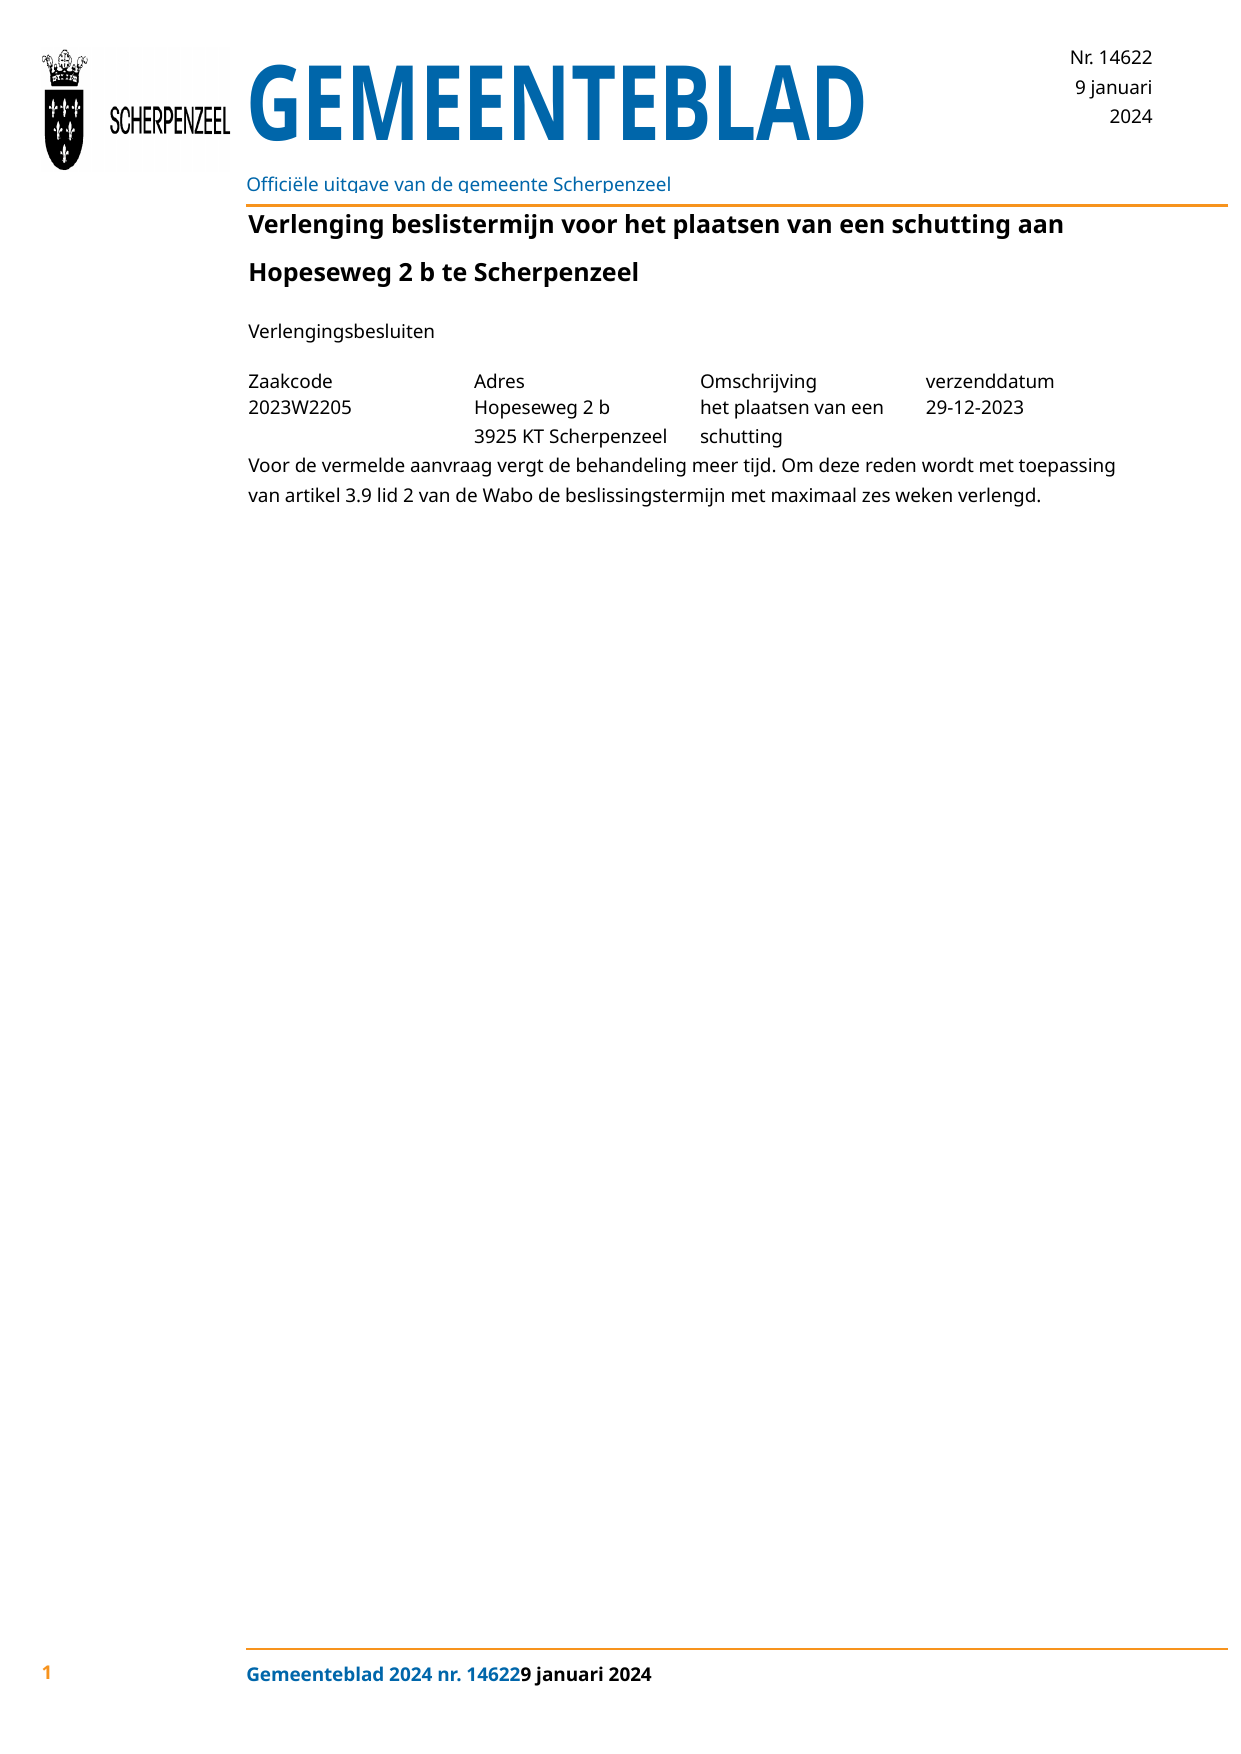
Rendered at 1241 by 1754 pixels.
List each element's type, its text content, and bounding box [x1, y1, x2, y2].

text Voor de vermelde aanvraag vergt de behandeling meer tijd. Om deze reden wordt met toepassing van artikel 3.9 lid 2 van de Wabo de beslissingstermijn met maximaal zes weken verlengd. [248, 453, 1152, 508]
table_header Zaakcode [248, 369, 474, 394]
table_cell 2023W2205 [248, 394, 474, 449]
text Verlengingsbesluiten [248, 318, 1152, 344]
table_cell 29-12-2023 [926, 394, 1152, 449]
table_header verzenddatum [926, 369, 1152, 394]
text Verlenging beslistermijn voor het plaatsen van een schutting aan Hopeseweg 2 b te Scherpenzeel [248, 207, 1152, 288]
table_header Omschrijving [700, 369, 926, 394]
table_cell Hopeseweg 2 b 3925 KT Scherpenzeel [474, 394, 700, 449]
table_header Adres [474, 369, 700, 394]
picture [41, 47, 231, 172]
table_cell het plaatsen van een schutting [700, 394, 926, 449]
